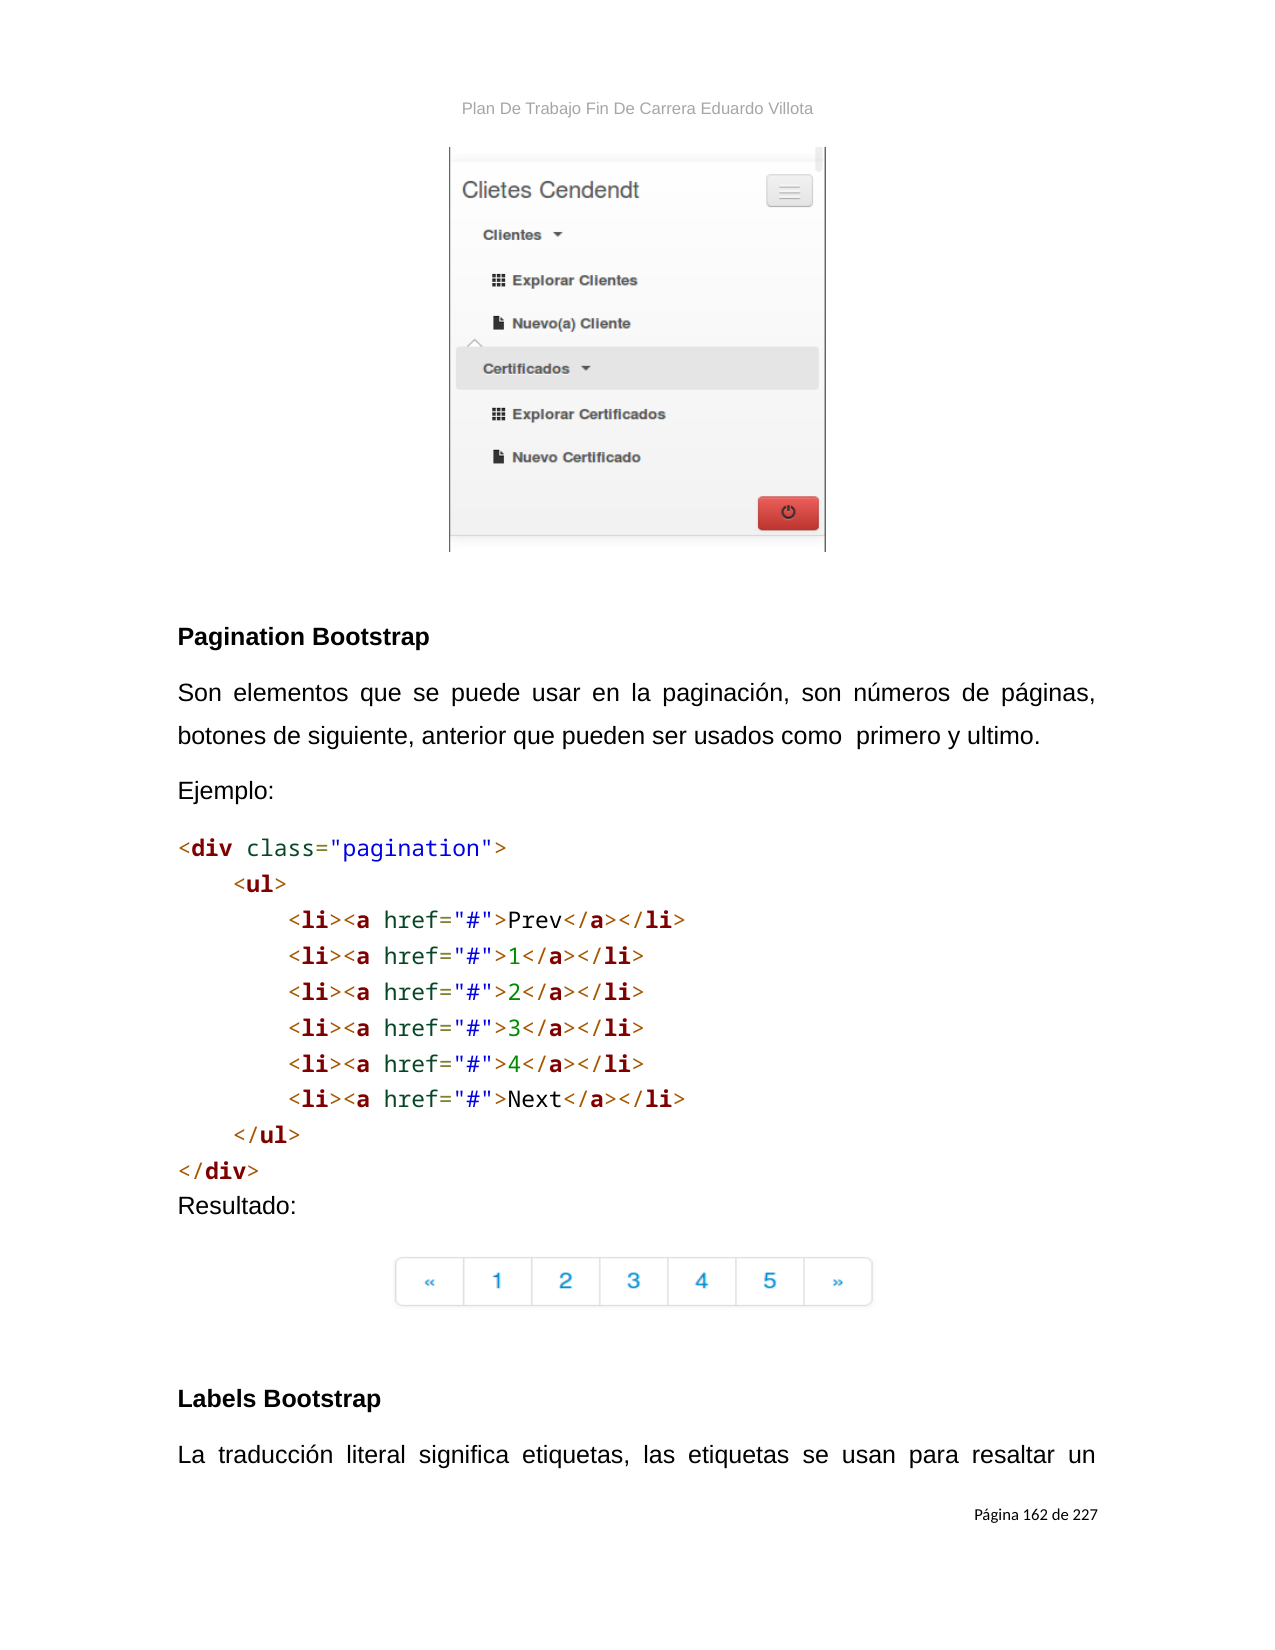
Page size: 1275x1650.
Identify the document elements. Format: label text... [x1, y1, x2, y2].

text Pagination Bootstrap [177, 622, 1098, 651]
text Ejemplo: [177, 776, 1098, 805]
text Resultado: [177, 1191, 1098, 1220]
text Labels Bootstrap [177, 1384, 1098, 1413]
text <ul> [177, 868, 1098, 899]
text <li><a href="#">Prev</a></li> [177, 904, 1098, 935]
text </div> [177, 1155, 1098, 1187]
text Son elementos que se puede usar en la paginación, son números de páginas, botones de siguiente, anterior que pueden ser usados como primero y ultimo. [177, 677, 1098, 749]
picture [384, 1246, 891, 1315]
picture [449, 147, 826, 552]
text La traducción literal significa etiquetas, las etiquetas se usan para resaltar un [177, 1440, 1098, 1468]
text <li><a href="#">Next</a></li> [177, 1083, 1098, 1115]
text <div class="pagination"> [177, 832, 1098, 863]
text <li><a href="#">3</a></li> [177, 1012, 1098, 1043]
text <li><a href="#">4</a></li> [177, 1047, 1098, 1079]
text </ul> [177, 1119, 1098, 1151]
text <li><a href="#">1</a></li> [177, 940, 1098, 971]
text <li><a href="#">2</a></li> [177, 976, 1098, 1007]
